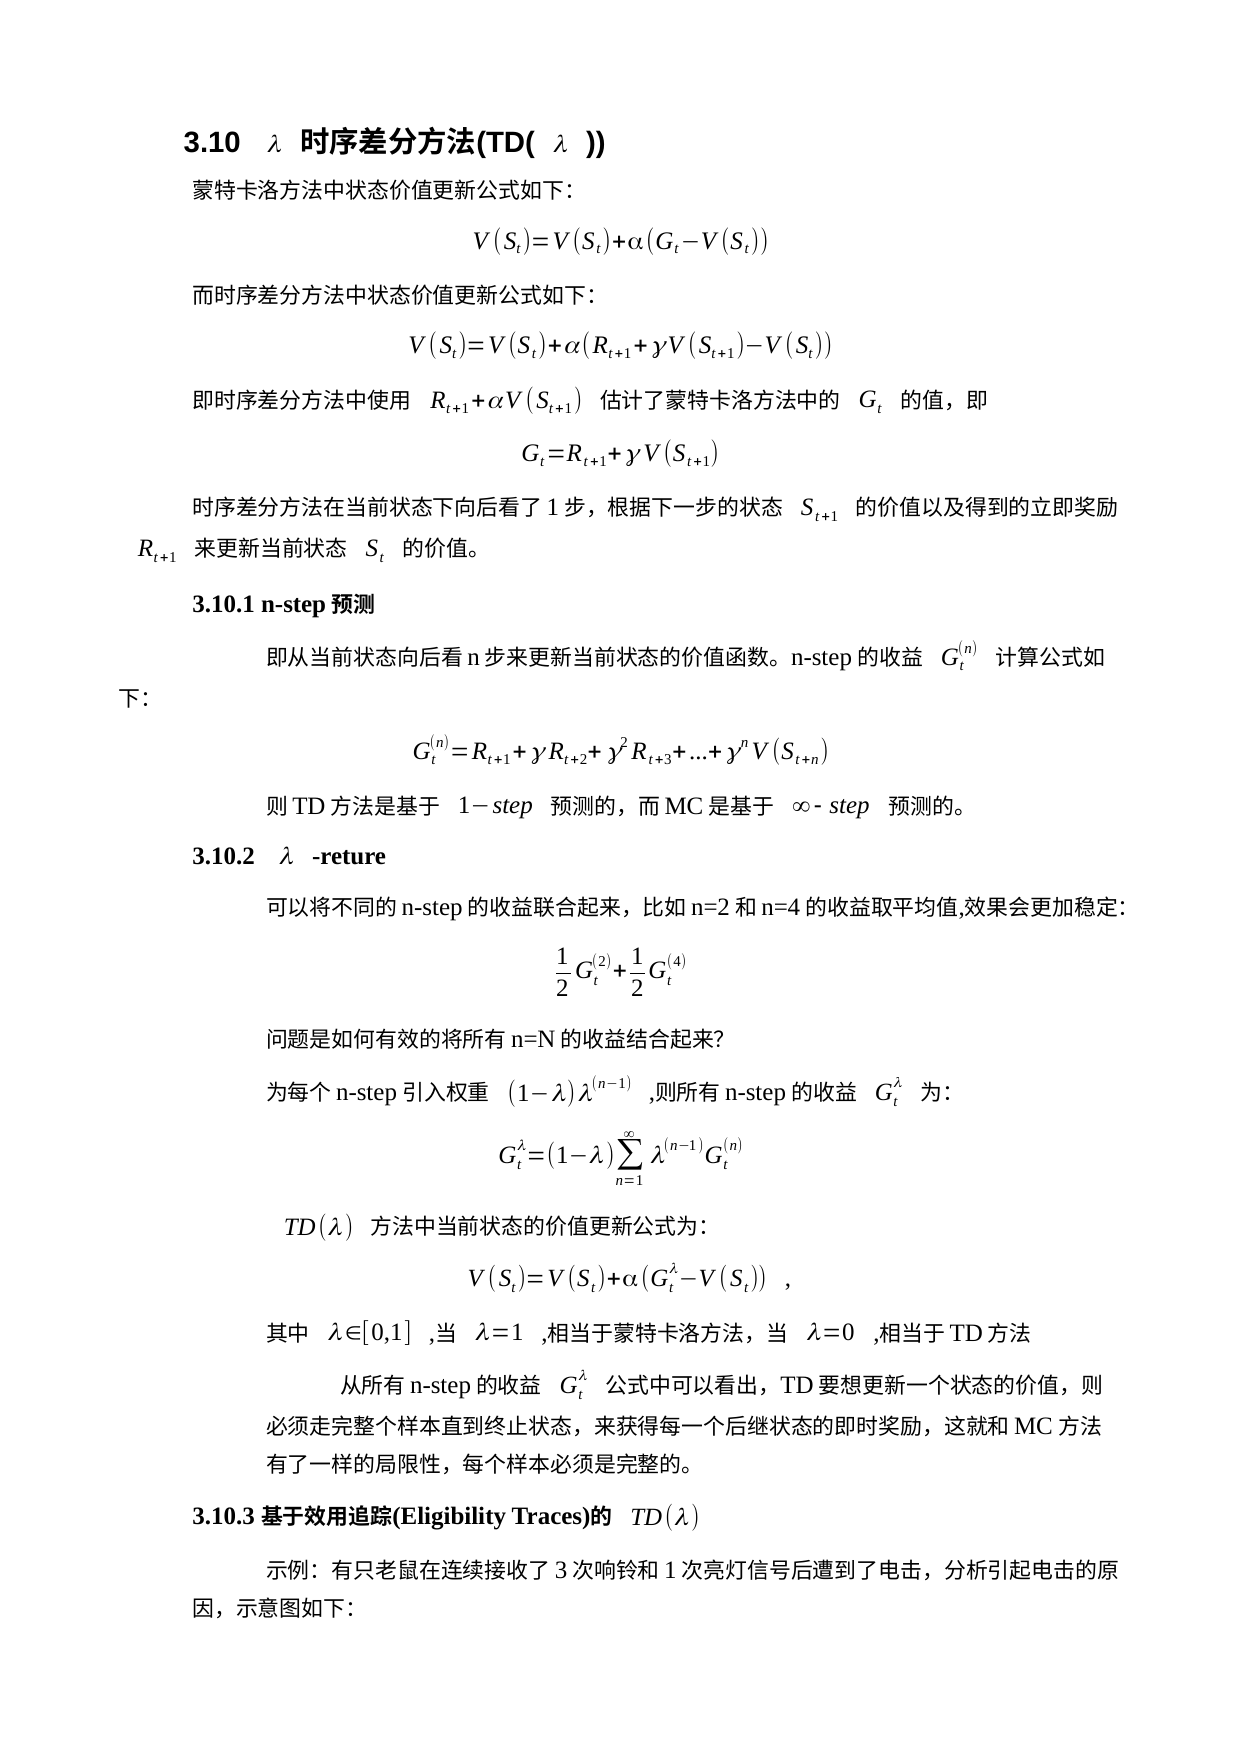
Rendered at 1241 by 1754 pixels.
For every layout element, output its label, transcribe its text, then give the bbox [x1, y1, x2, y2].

text 从所有n-step的收益公式中可以看出，TD要想更新一个状态的价值，则必须走完整个样本直到终止状态，来获得每一个后继状态的即时奖励，这就和MC方法有了一样的局限性，每个样本必须是完整的。 [266, 1368, 1122, 1478]
text 3.10.3 基于效用追踪(Eligibility Traces)的 [118, 1499, 1122, 1532]
text 方法中当前状态的价值更新公式为： [118, 1209, 1122, 1242]
text 即从当前状态向后看n步来更新当前状态的价值函数。n-step的收益计算公式如下： [118, 639, 1122, 712]
text 问题是如何有效的将所有n=N的收益结合起来？ [118, 1022, 1122, 1054]
text , [118, 1263, 1122, 1295]
text 为每个n-step引入权重,则所有n-step的收益为： [118, 1074, 1122, 1110]
text 可以将不同的n-step的收益联合起来，比如n=2和n=4的收益取平均值,效果会更加稳定： [118, 890, 1122, 922]
text 而时序差分方法中状态价值更新公式如下： [118, 278, 1122, 309]
text 即时序差分方法中使用估计了蒙特卡洛方法中的的值，即 [118, 383, 1122, 417]
text 蒙特卡洛方法中状态价值更新公式如下： [118, 173, 1122, 205]
text 3.10.1 n-step预测 [118, 587, 1122, 618]
text 其中,当,相当于蒙特卡洛方法，当,相当于TD方法 [118, 1316, 1122, 1347]
subtitle 3.10 时序差分方法(TD()) [118, 118, 1122, 161]
text 3.10.2 -reture [118, 841, 1122, 870]
text 示例：有只老鼠在连续接收了3次响铃和1次亮灯信号后遭到了电击，分析引起电击的原因，示意图如下： [192, 1553, 1122, 1622]
text 则TD方法是基于预测的，而MC是基于预测的。 [118, 789, 1122, 820]
text 时序差分方法在当前状态下向后看了1步，根据下一步的状态的价值以及得到的立即奖励来更新当前状态的价值。 [118, 490, 1122, 566]
